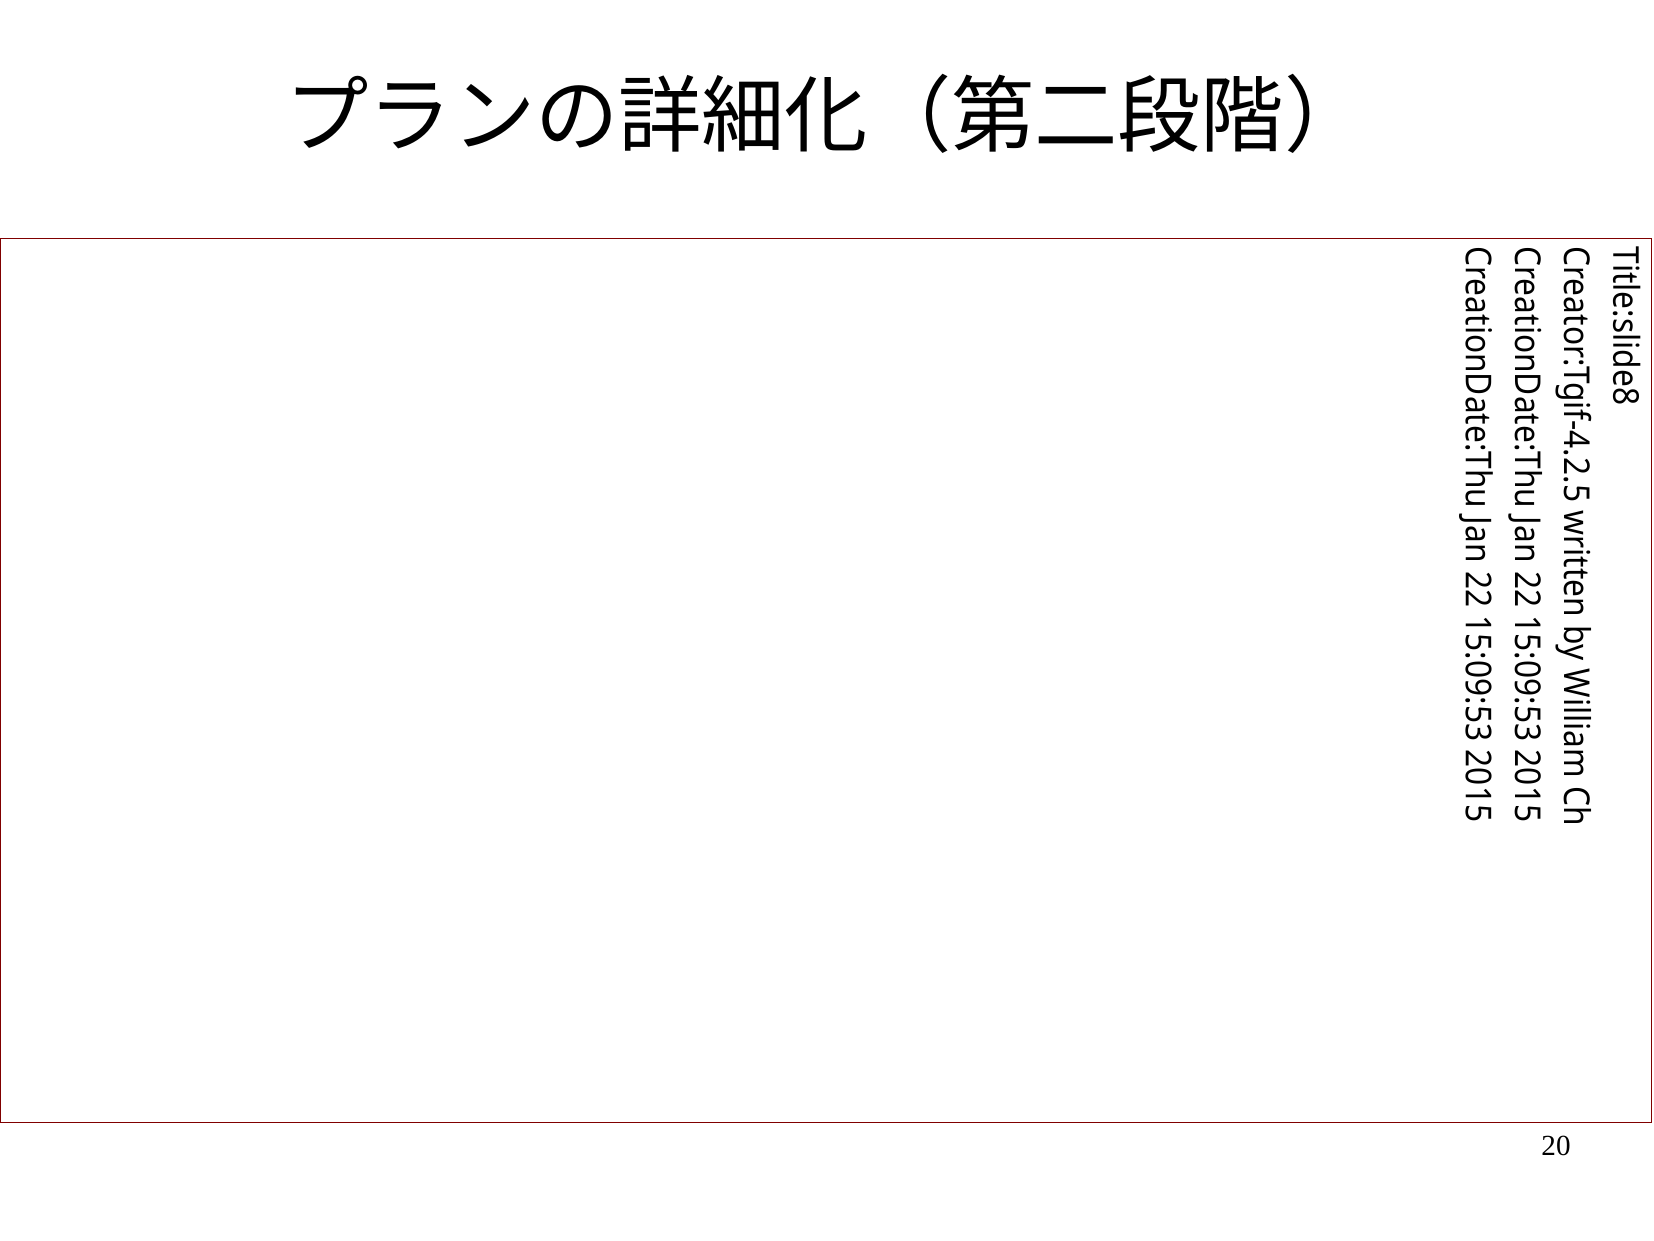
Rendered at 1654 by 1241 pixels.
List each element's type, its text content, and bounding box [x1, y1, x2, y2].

picture [0, 236, 1654, 1123]
title プランの詳細化（第二段階） [82, 5, 1571, 213]
